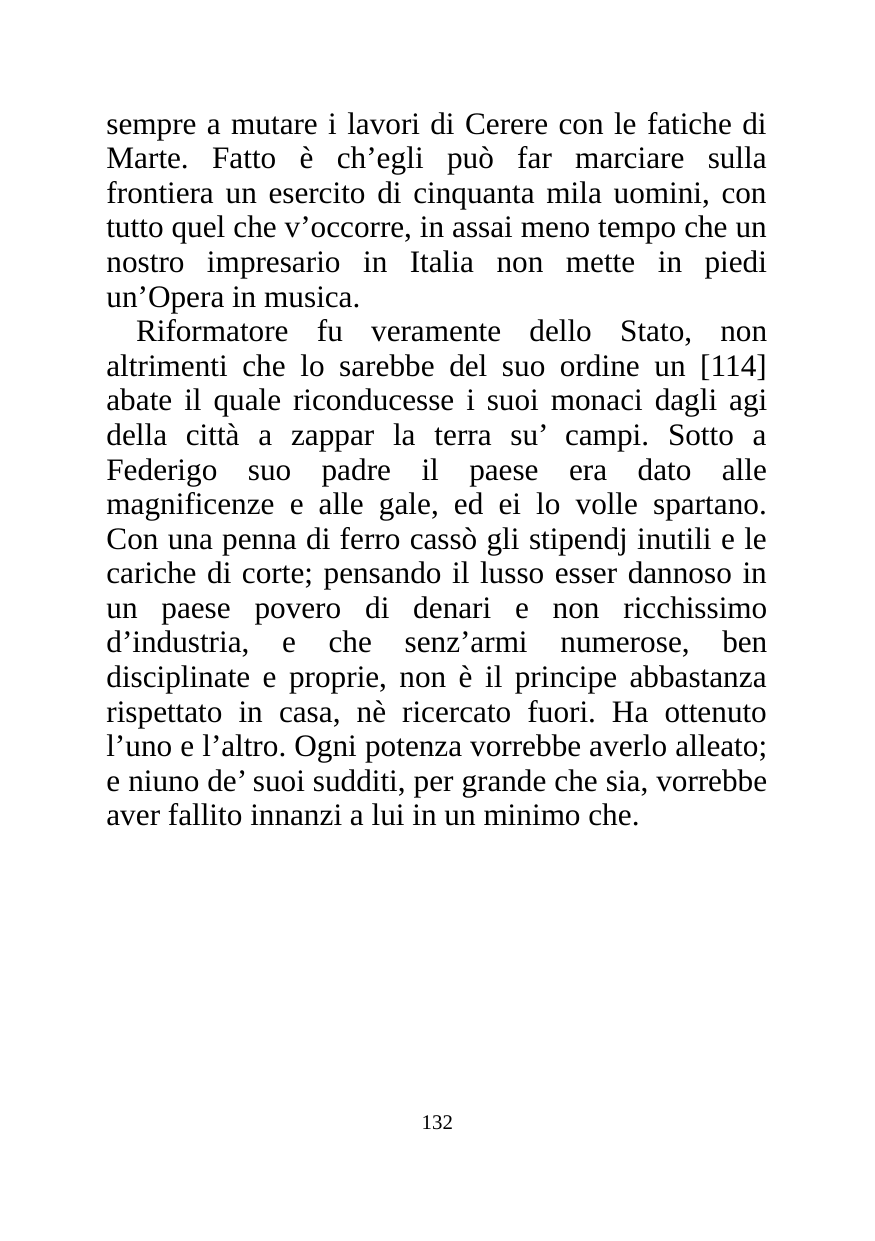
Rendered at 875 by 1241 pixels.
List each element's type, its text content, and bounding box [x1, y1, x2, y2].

text Riformatore fu veramente dello Stato, non altrimenti che lo sarebbe del suo ordine un [114] abate il quale riconducesse i suoi monaci dagli agi della città a zappar la terra su’ campi. Sotto a Federigo suo padre il paese era dato alle magnificenze e alle gale, ed ei lo volle spartano. Con una penna di ferro cassò gli stipendj inutili e le cariche di corte; pensando il lusso esser dannoso in un paese povero di denari e non ricchissimo d’industria, e che senz’armi numerose, ben disciplinate e proprie, non è il principe abbastanza rispettato in casa, nè ricercato fuori. Ha ottenuto l’uno e l’altro. Ogni potenza vorrebbe averlo alleato; e niuno de’ suoi sudditi, per grande che sia, vorrebbe aver fallito innanzi a lui in un minimo che. [106, 314, 768, 832]
text sempre a mutare i lavori di Cerere con le fatiche di Marte. Fatto è ch’egli può far marciare sulla frontiera un esercito di cinquanta mila uomini, con tutto quel che v’occorre, in assai meno tempo che un nostro impresario in Italia non mette in piedi un’Opera in musica. [106, 106, 768, 314]
